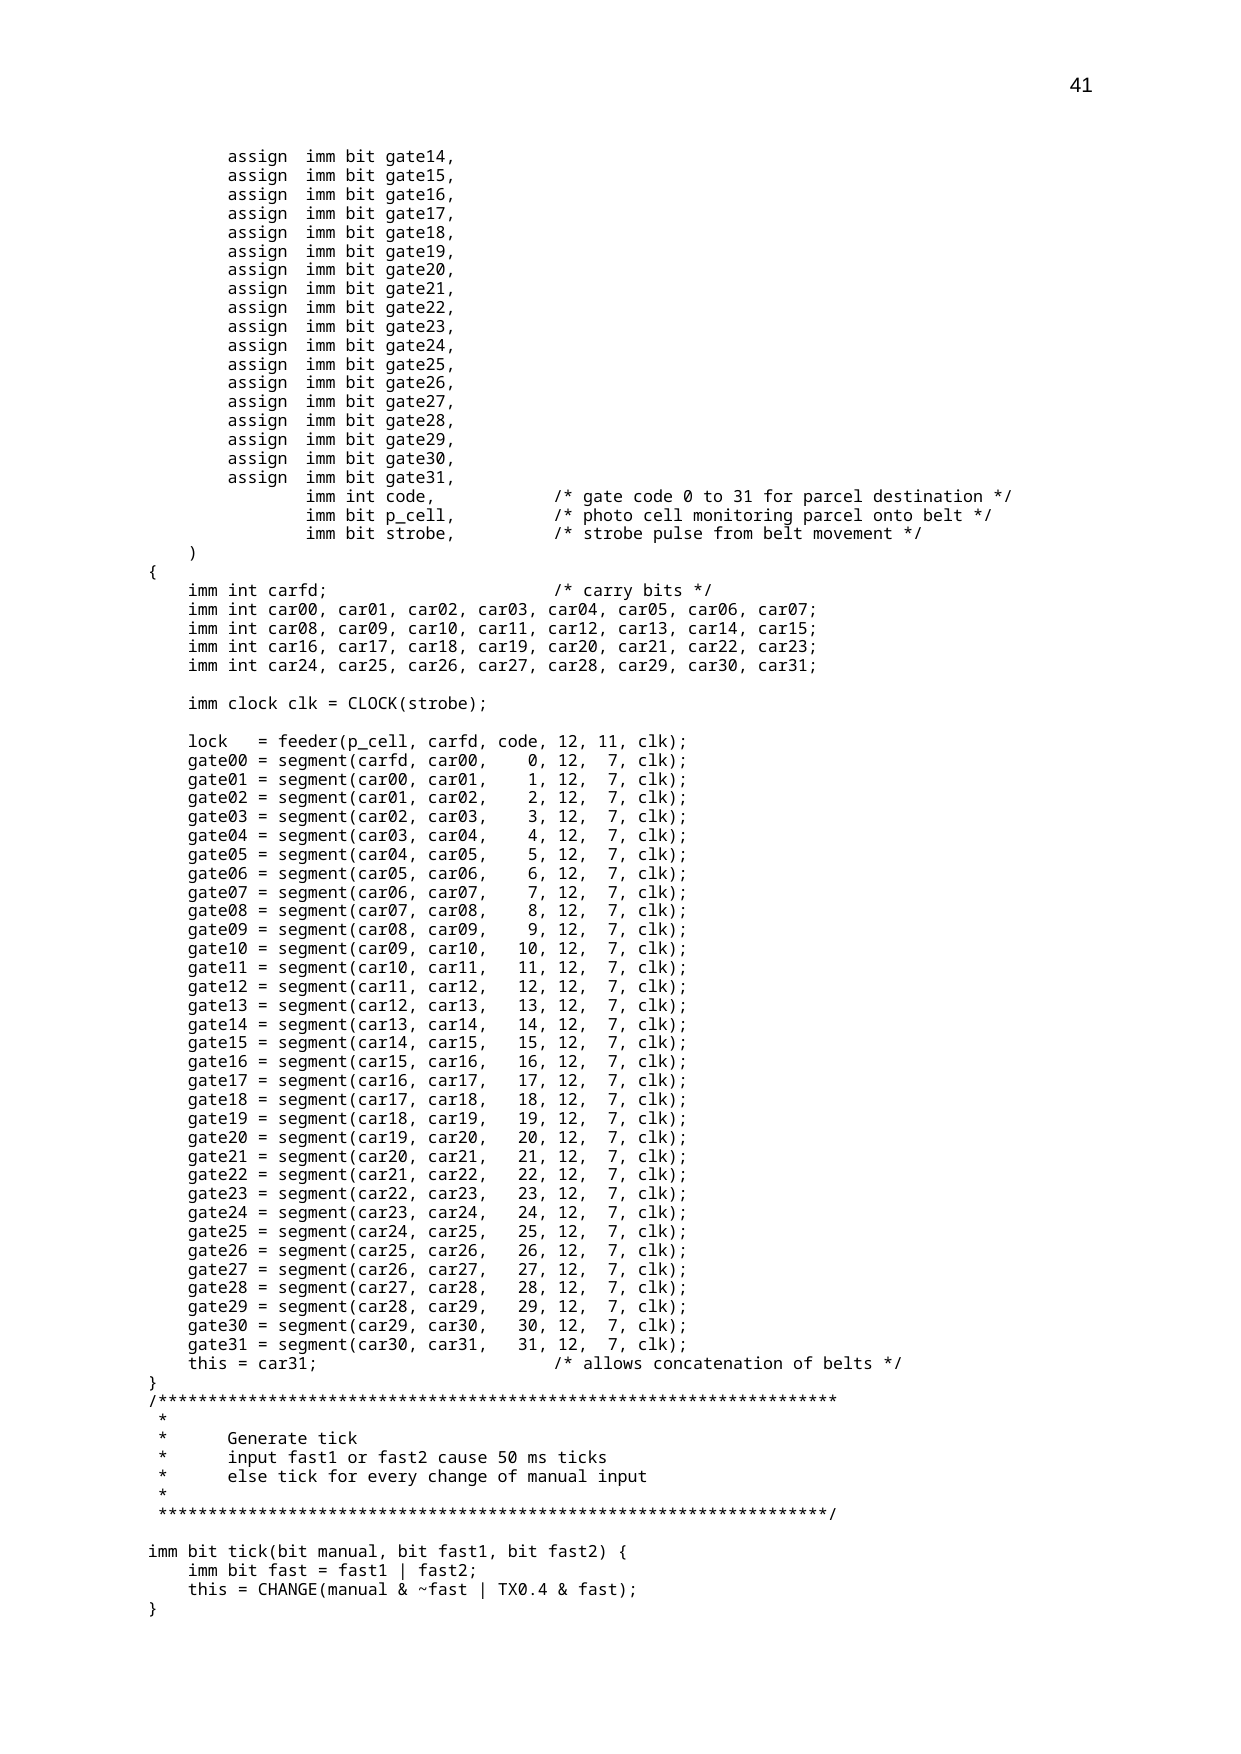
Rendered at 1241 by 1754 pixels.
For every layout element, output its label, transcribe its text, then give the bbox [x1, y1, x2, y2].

text assign imm bit gate14, assign imm bit gate15, assign imm bit gate16, assign imm bit gate17, assign imm bit gate18, assign imm bit gate19, assign imm bit gate20, assign imm bit gate21, assign imm bit gate22, assign imm bit gate23, assign imm bit gate24, assign imm bit gate25, assign imm bit gate26, assign imm bit gate27, assign imm bit gate28, assign imm bit gate29, assign imm bit gate30, assign imm bit gate31, imm int code, /* gate code 0 to 31 for parcel destination */ imm bit p_cell, /* photo cell monitoring parcel onto belt */ imm bit strobe, /* strobe pulse from belt movement */ ) { imm int carfd; /* carry bits */ imm int car00, car01, car02, car03, car04, car05, car06, car07; imm int car08, car09, car10, car11, car12, car13, car14, car15; imm int car16, car17, car18, car19, car20, car21, car22, car23; imm int car24, car25, car26, car27, car28, car29, car30, car31; imm clock clk = CLOCK(strobe); lock = feeder(p_cell, carfd, code, 12, 11, clk); gate00 = segment(carfd, car00, 0, 12, 7, clk); gate01 = segment(car00, car01, 1, 12, 7, clk); gate02 = segment(car01, car02, 2, 12, 7, clk); gate03 = segment(car02, car03, 3, 12, 7, clk); gate04 = segment(car03, car04, 4, 12, 7, clk); gate05 = segment(car04, car05, 5, 12, 7, clk); gate06 = segment(car05, car06, 6, 12, 7, clk); gate07 = segment(car06, car07, 7, 12, 7, clk); gate08 = segment(car07, car08, 8, 12, 7, clk); gate09 = segment(car08, car09, 9, 12, 7, clk); gate10 = segment(car09, car10, 10, 12, 7, clk); gate11 = segment(car10, car11, 11, 12, 7, clk); gate12 = segment(car11, car12, 12, 12, 7, clk); gate13 = segment(car12, car13, 13, 12, 7, clk); gate14 = segment(car13, car14, 14, 12, 7, clk); gate15 = segment(car14, car15, 15, 12, 7, clk); gate16 = segment(car15, car16, 16, 12, 7, clk); gate17 = segment(car16, car17, 17, 12, 7, clk); gate18 = segment(car17, car18, 18, 12, 7, clk); gate19 = segment(car18, car19, 19, 12, 7, clk); gate20 = segment(car19, car20, 20, 12, 7, clk); gate21 = segment(car20, car21, 21, 12, 7, clk); gate22 = segment(car21, car22, 22, 12, 7, clk); gate23 = segment(car22, car23, 23, 12, 7, clk); gate24 = segment(car23, car24, 24, 12, 7, clk); gate25 = segment(car24, car25, 25, 12, 7, clk); gate26 = segment(car25, car26, 26, 12, 7, clk); gate27 = segment(car26, car27, 27, 12, 7, clk); gate28 = segment(car27, car28, 28, 12, 7, clk); gate29 = segment(car28, car29, 29, 12, 7, clk); gate30 = segment(car29, car30, 30, 12, 7, clk); gate31 = segment(car30, car31, 31, 12, 7, clk); this = car31; /* allows concatenation of belts */ } /******************************************************************** * * Generate tick * input fast1 or fast2 cause 50 ms ticks * else tick for every change of manual input * *******************************************************************/ imm bit tick(bit manual, bit fast1, bit fast2) { imm bit fast = fast1 | fast2; this = CHANGE(manual & ~fast | TX0.4 & fast); } [148, 148, 1092, 1618]
